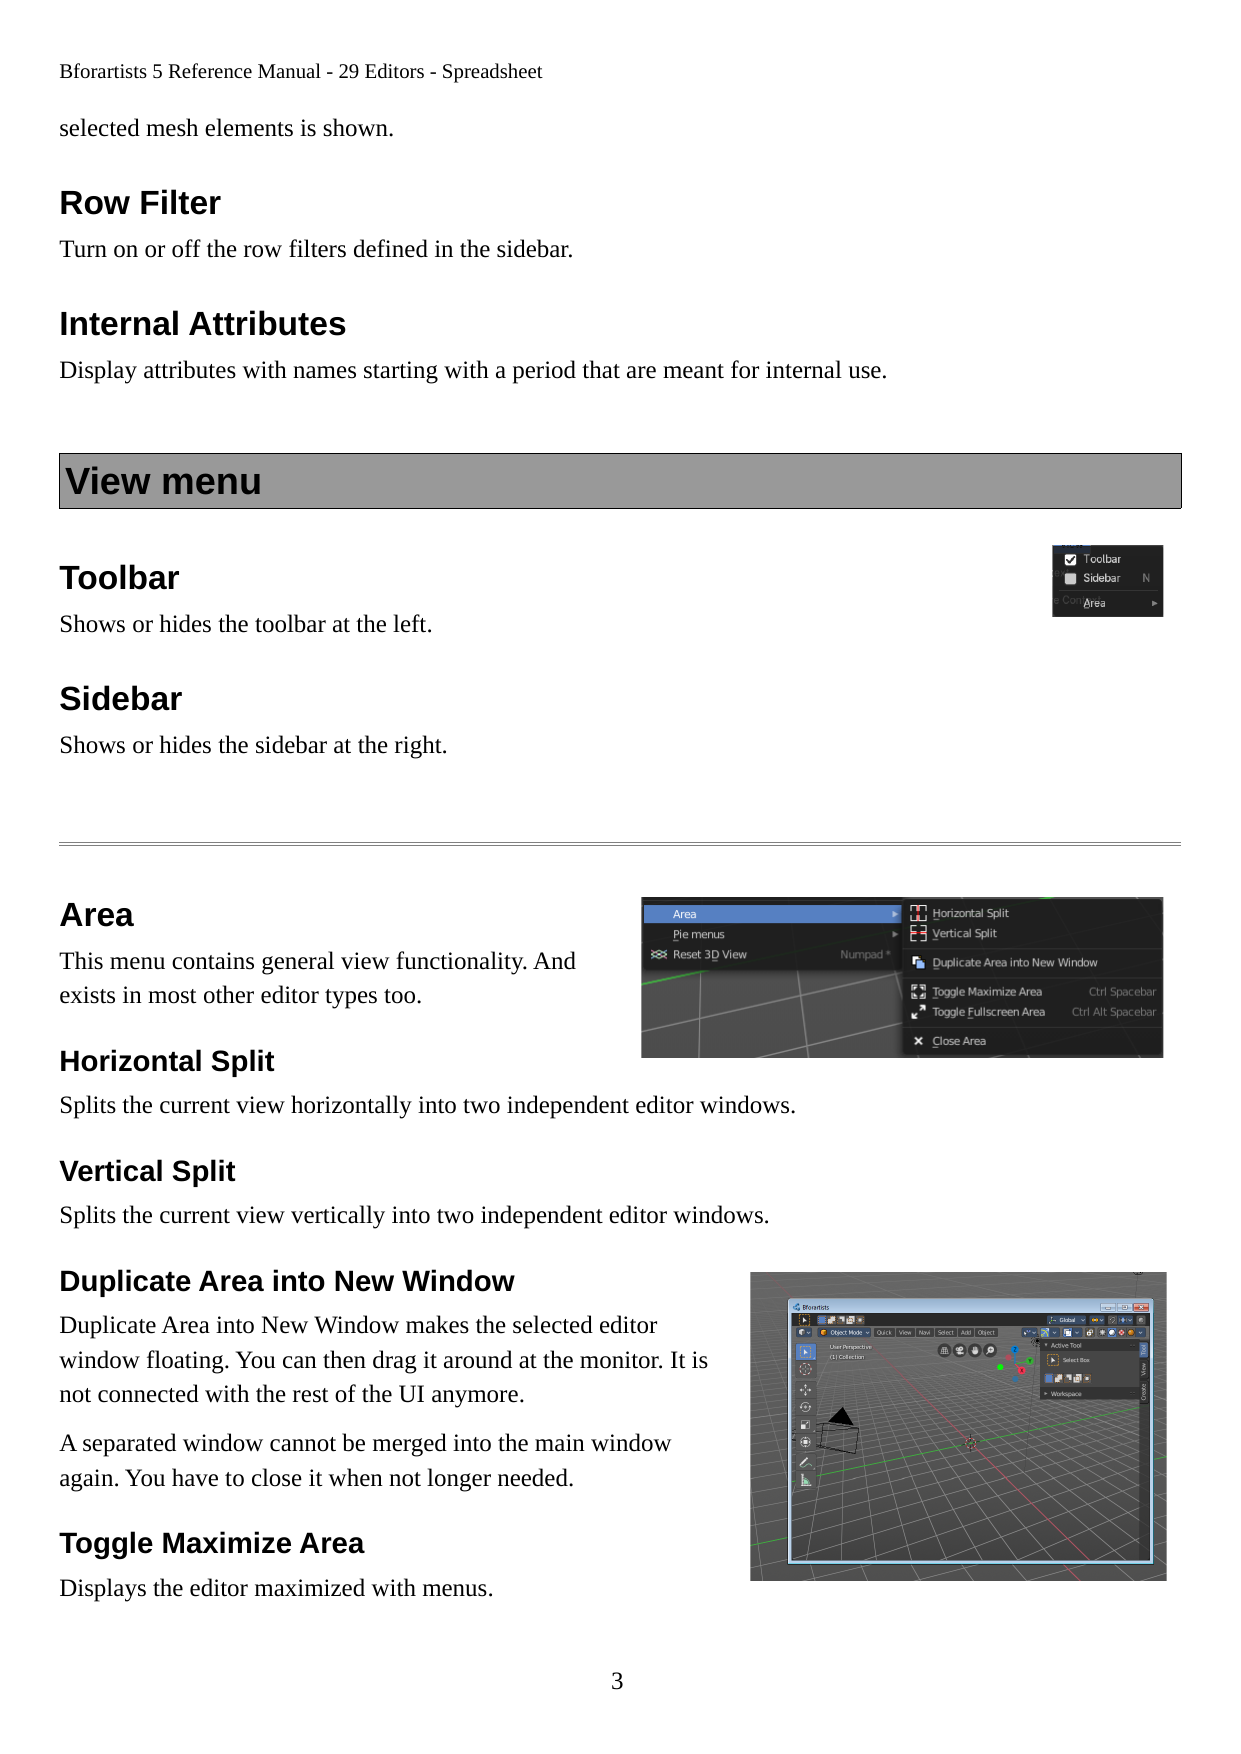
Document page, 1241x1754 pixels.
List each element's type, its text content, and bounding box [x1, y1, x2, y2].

table_header View menu [60, 454, 1181, 508]
subtitle Toggle Maximize Area [59, 1526, 750, 1560]
subtitle [1167, 1526, 1181, 1560]
subtitle Toolbar [59, 558, 1052, 596]
text Turn on or off the row filters defined in the sidebar. [59, 234, 1181, 262]
subtitle Vertical Split [59, 1154, 1181, 1188]
picture [641, 897, 1164, 1058]
subtitle [1164, 558, 1181, 596]
subtitle Area [59, 895, 1181, 934]
subtitle Sidebar [59, 679, 1181, 717]
text Displays the editor maximized with menus. [59, 1573, 1181, 1601]
text Shows or hides the sidebar at the right. [59, 730, 1181, 759]
subtitle Row Filter [59, 182, 1181, 221]
text Shows or hides the toolbar at the left. [59, 609, 1181, 638]
text Splits the current view horizontally into two independent editor windows. [59, 1091, 1181, 1119]
picture [1052, 545, 1164, 617]
subtitle Horizontal Split [59, 1044, 1181, 1078]
picture [750, 1272, 1167, 1581]
text A separated window cannot be merged into the main window again. You have to close it when not longer needed. [59, 1428, 750, 1492]
text Display attributes with names starting with a period that are meant for internal use. [59, 355, 1181, 383]
subtitle Duplicate Area into New Window [59, 1264, 1181, 1298]
text Duplicate Area into New Window makes the selected editor window floating. You can then drag it around at the monitor. It is not connected with the rest of the UI anymore. [59, 1310, 750, 1408]
text selected mesh elements is shown. [59, 113, 1181, 141]
text This menu contains general view functionality. And exists in most other editor types too. [59, 946, 641, 1009]
text Splits the current view vertically into two independent editor windows. [59, 1200, 1181, 1229]
subtitle Internal Attributes [59, 303, 1181, 342]
